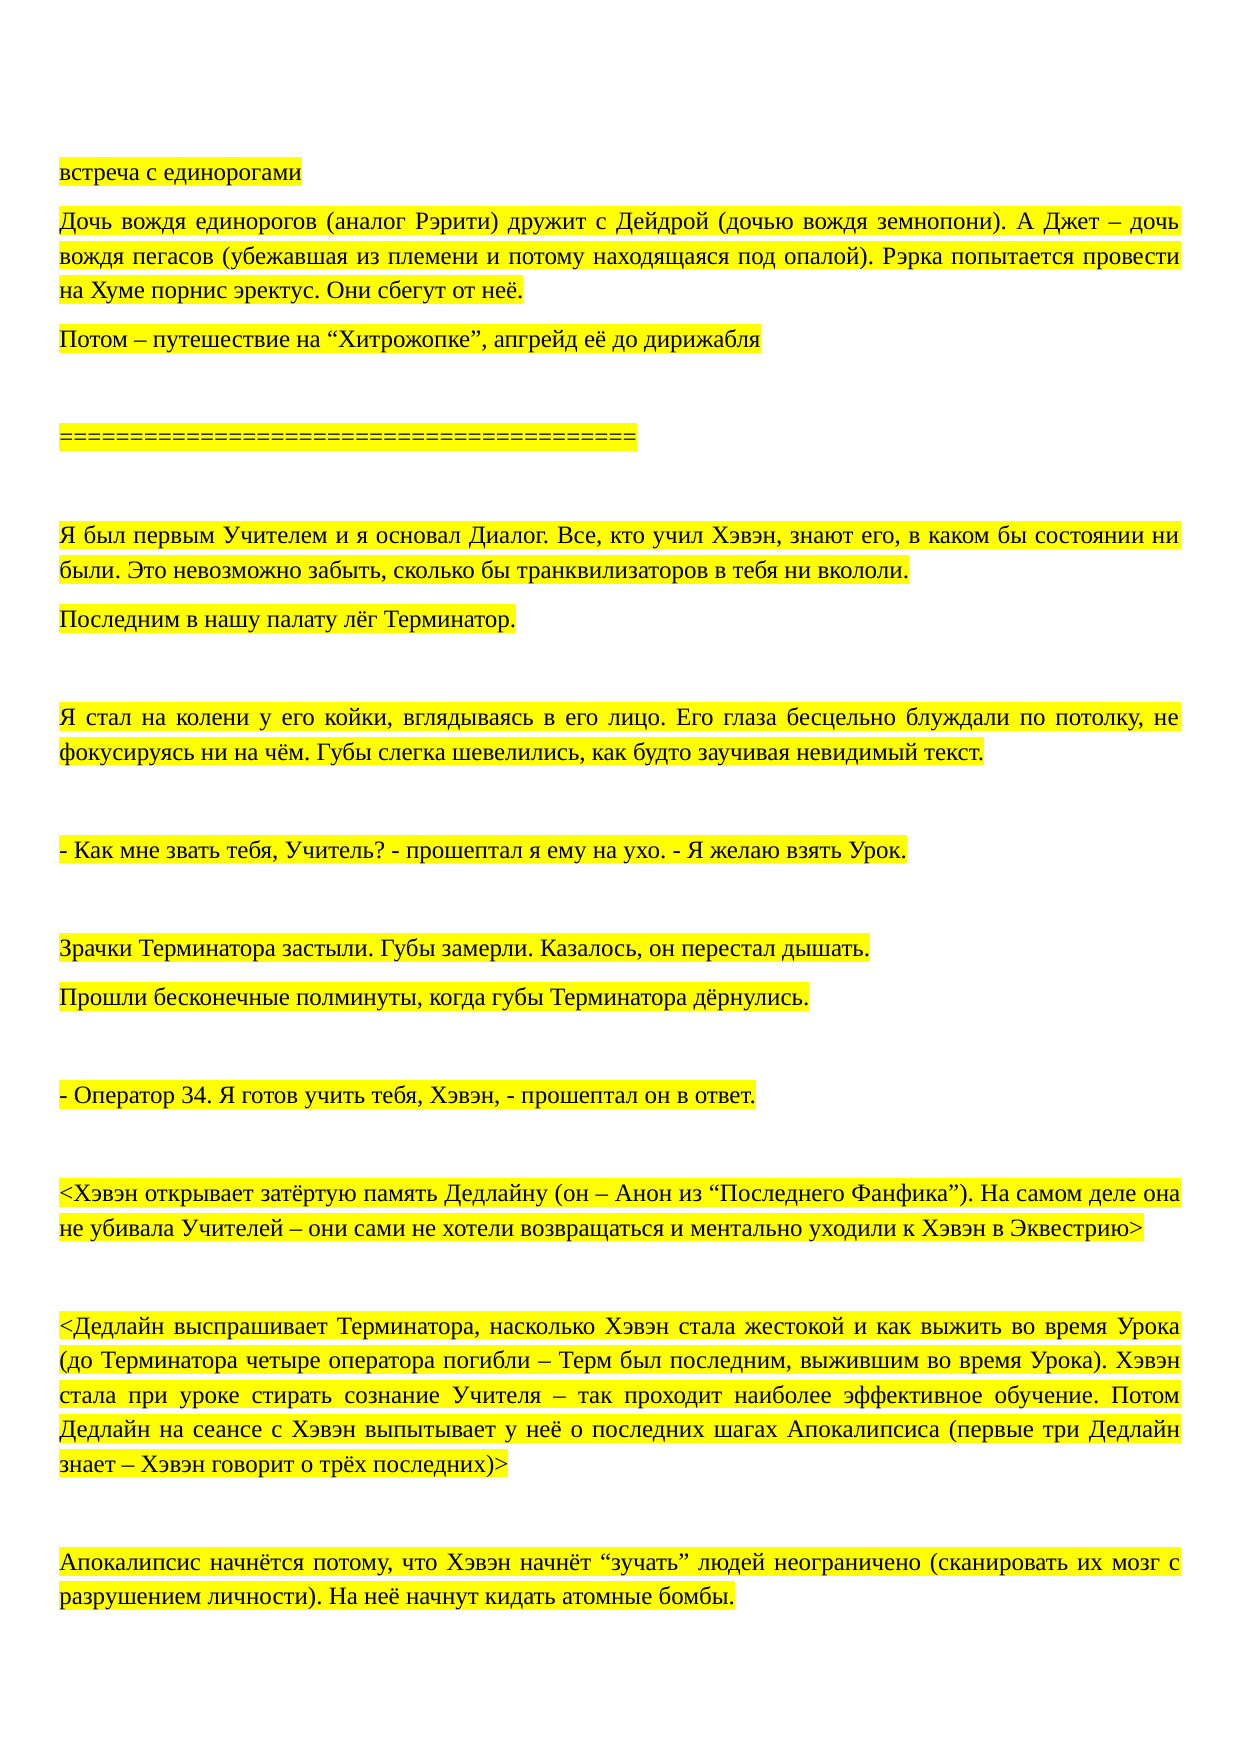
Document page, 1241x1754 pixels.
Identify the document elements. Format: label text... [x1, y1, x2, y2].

text ========================================= [59, 422, 1181, 451]
text Последним в нашу палату лёг Терминатор. [59, 604, 1181, 633]
text Прошли бесконечные полминуты, когда губы Терминатора дёрнулись. [59, 982, 1181, 1011]
text Зрачки Терминатора застыли. Губы замерли. Казалось, он перестал дышать. [59, 933, 1181, 962]
text встреча с единорогами [59, 157, 1181, 186]
text <Хэвэн открывает затёртую память Дедлайну (он – Анон из “Последнего Фанфика”). На самом деле она не убивала Учителей – они сами не хотели возвращаться и ментально уходили к Хэвэн в Эквестрию> [59, 1178, 1181, 1241]
text Я был первым Учителем и я основал Диалог. Все, кто учил Хэвэн, знают его, в каком бы состоянии ни были. Это невозможно забыть, сколько бы транквилизаторов в тебя ни вкололи. [59, 521, 1181, 584]
text - Как мне звать тебя, Учитель? - прошептал я ему на ухо. - Я желаю взять Урок. [59, 835, 1181, 863]
text - Оператор 34. Я готов учить тебя, Хэвэн, - прошептал он в ответ. [59, 1080, 1181, 1109]
text <Дедлайн выспрашивает Терминатора, насколько Хэвэн стала жестокой и как выжить во время Урока (до Терминатора четыре оператора погибли – Терм был последним, выжившим во время Урока). Хэвэн стала при уроке стирать сознание Учителя – так проходит наиболее эффективное обучение. Потом Дедлайн на сеансе с Хэвэн выпытывает у неё о последних шагах Апокалипсиса (первые три Дедлайн знает – Хэвэн говорит о трёх последних)> [59, 1311, 1181, 1477]
text Апокалипсис начнётся потому, что Хэвэн начнёт “зучать” людей неограничено (сканировать их мозг с разрушением личности). На неё начнут кидать атомные бомбы. [59, 1547, 1181, 1610]
text Потом – путешествие на “Хитрожопке”, апгрейд её до дирижабля [59, 324, 1181, 353]
text Дочь вождя единорогов (аналог Рэрити) дружит с Дейдрой (дочью вождя земнопони). А Джет – дочь вождя пегасов (убежавшая из племени и потому находящаяся под опалой). Рэрка попытается провести на Хуме порнис эректус. Они сбегут от неё. [59, 206, 1181, 304]
text Я стал на колени у его койки, вглядываясь в его лицо. Его глаза бесцельно блуждали по потолку, не фокусируясь ни на чём. Губы слегка шевелились, как будто заучивая невидимый текст. [59, 702, 1181, 765]
